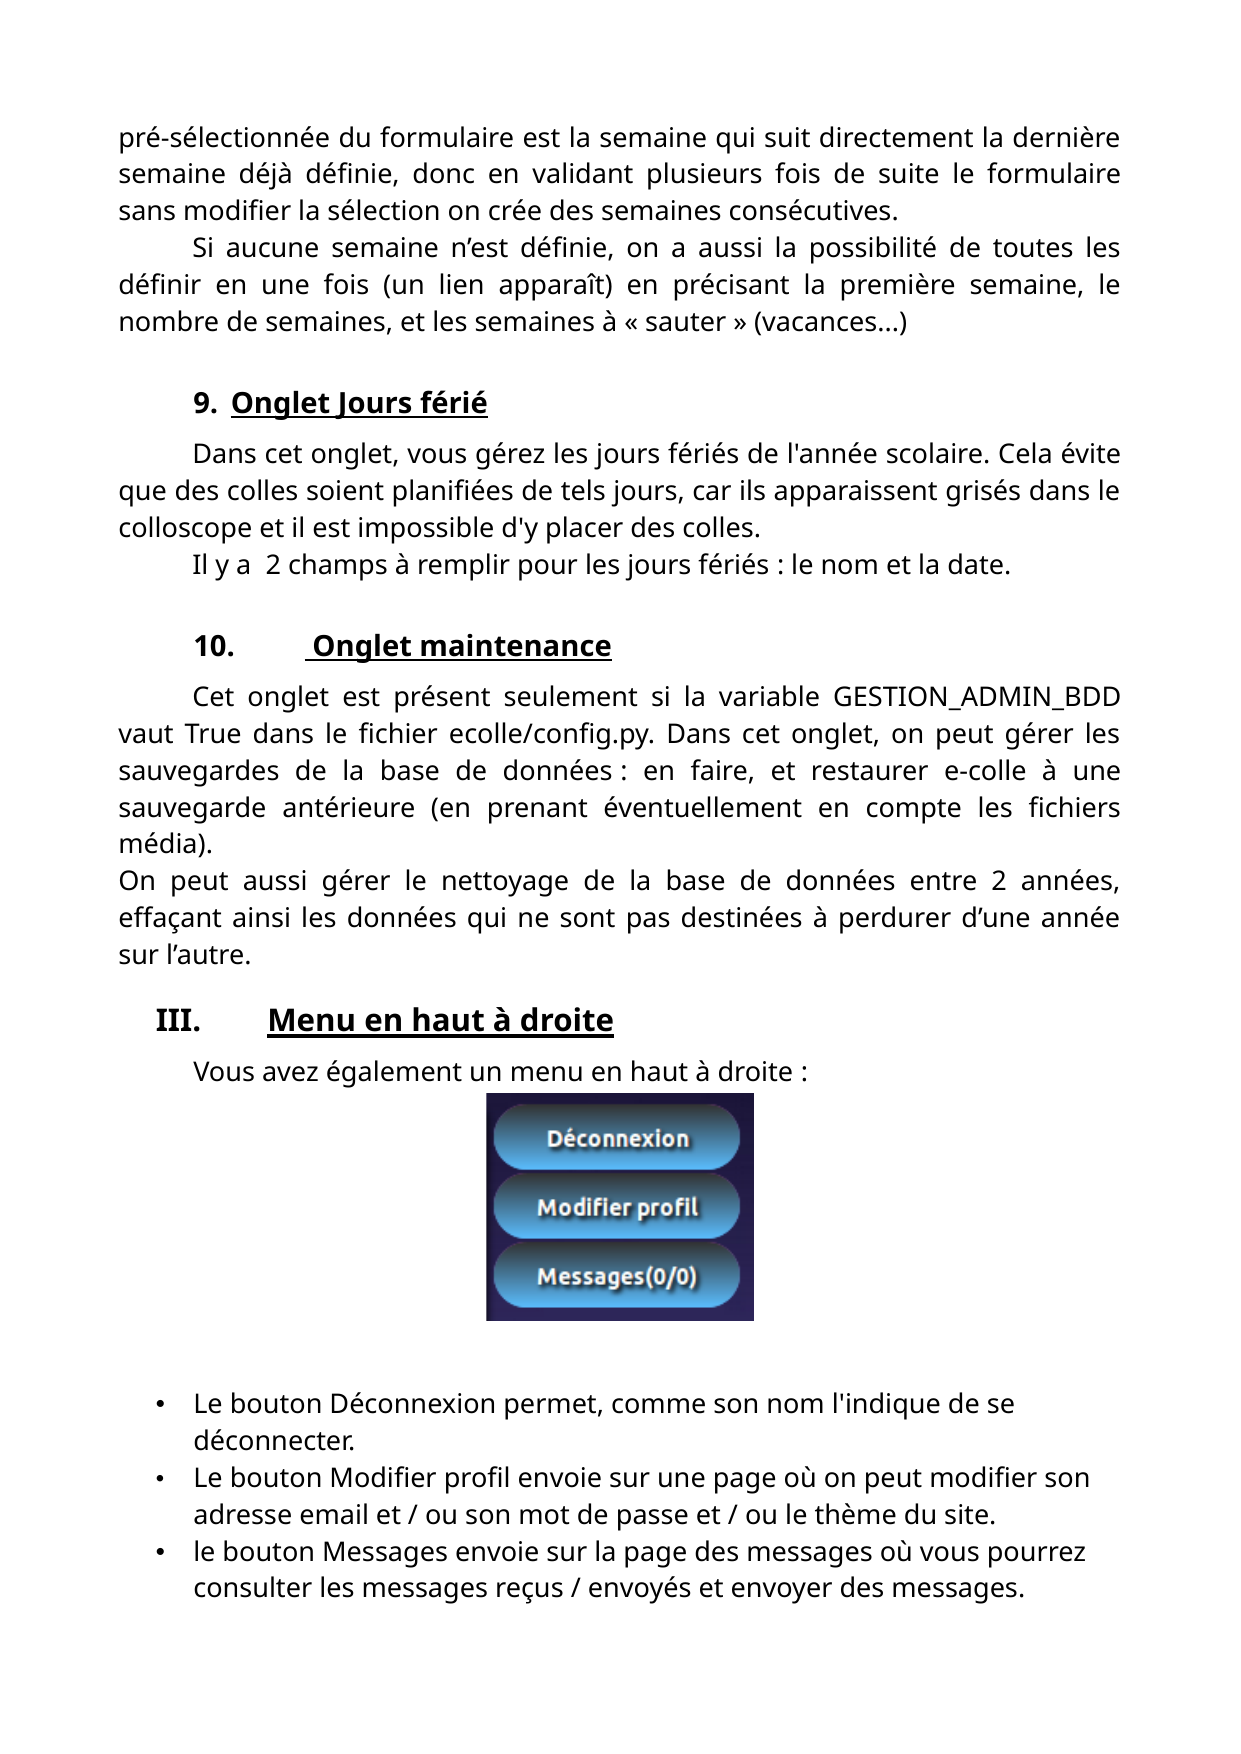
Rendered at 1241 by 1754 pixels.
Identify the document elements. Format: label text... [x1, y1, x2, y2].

text Si aucune semaine n’est définie, on a aussi la possibilité de toutes les définir en une fois (un lien apparaît) en précisant la première semaine, le nombre de semaines, et les semaines à « sauter » (vacances...) [118, 229, 1122, 339]
list Le bouton Modifier profil envoie sur une page où on peut modifier son adresse email et / ou son mot de passe et / ou le thème du site. [156, 1458, 1122, 1532]
subtitle Menu en haut à droite [156, 997, 1122, 1040]
text Cet onglet est présent seulement si la variable GESTION_ADMIN_BDD vaut True dans le fichier ecolle/config.py. Dans cet onglet, on peut gérer les sauvegardes de la base de données : en faire, et restaurer e-colle à une sauvegarde antérieure (en prenant éventuellement en compte les fichiers média). [118, 677, 1122, 862]
list Vous avez également un menu en haut à droite : [156, 1053, 1122, 1089]
subtitle Onglet Jours férié [193, 382, 1122, 422]
text Dans cet onglet, vous gérez les jours fériés de l'année scolaire. Cela évite que des colles soient planifiées de tels jours, car ils apparaissent grisés dans le colloscope et il est impossible d'y placer des colles. [118, 435, 1122, 545]
subtitle Onglet maintenance [193, 625, 1122, 665]
text pré-sélectionnée du formulaire est la semaine qui suit directement la dernière semaine déjà définie, donc en validant plusieurs fois de suite le formulaire sans modifier la sélection on crée des semaines consécutives. [118, 118, 1122, 229]
list le bouton Messages envoie sur la page des messages où vous pourrez consulter les messages reçus / envoyés et envoyer des messages. [156, 1532, 1122, 1606]
text Il y a 2 champs à remplir pour les jours fériés : le nom et la date. [118, 545, 1122, 582]
list Le bouton Déconnexion permet, comme son nom l'indique de se déconnecter. [156, 1384, 1122, 1458]
picture [486, 1093, 754, 1321]
text On peut aussi gérer le nettoyage de la base de données entre 2 années, effaçant ainsi les données qui ne sont pas destinées à perdurer d’une année sur l’autre. [118, 862, 1122, 972]
